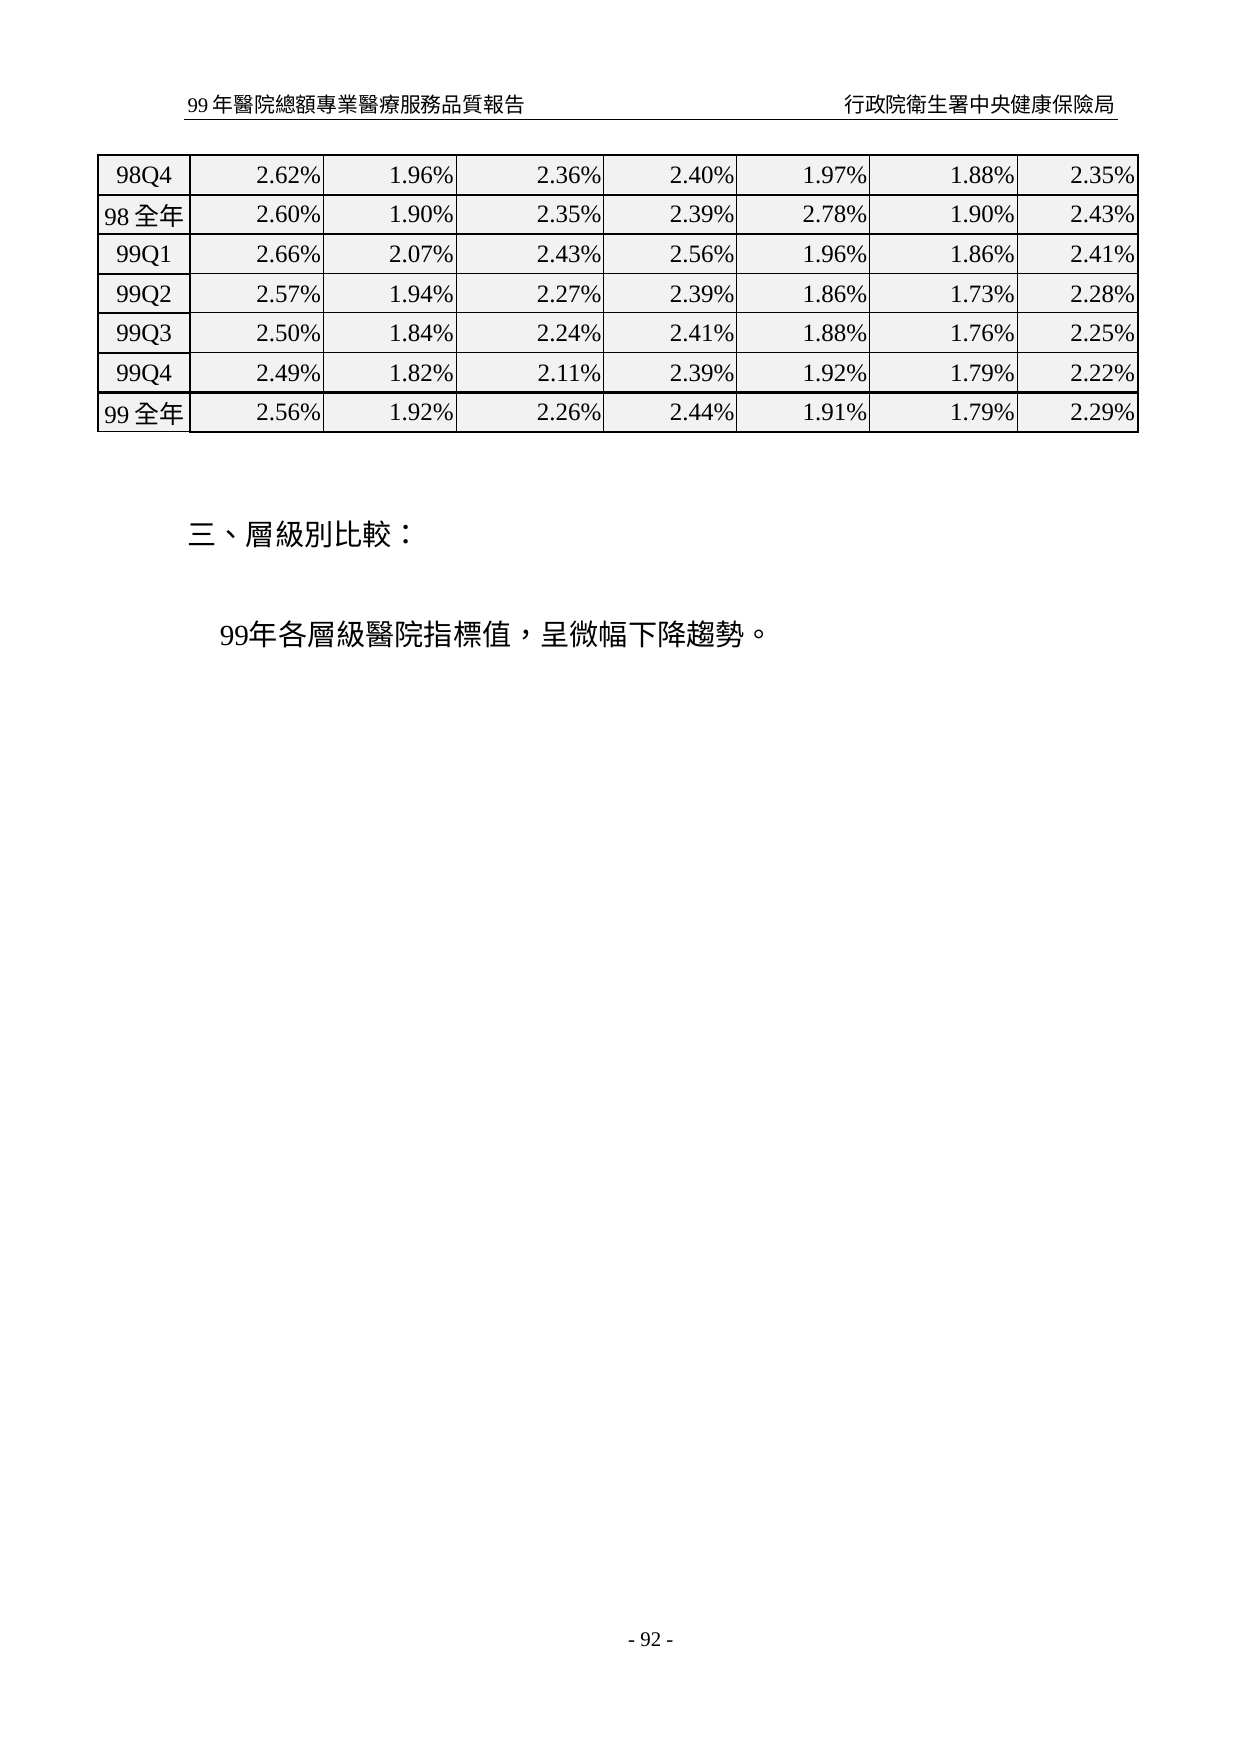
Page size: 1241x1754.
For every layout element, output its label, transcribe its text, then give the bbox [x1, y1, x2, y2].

text 三、層級別比較： [187, 496, 1114, 571]
table_cell 2.50% [191, 313, 323, 352]
table_cell 99Q2 [99, 275, 189, 312]
table_cell 2.25% [1018, 313, 1137, 352]
table_cell 98Q4 [99, 156, 189, 193]
table_cell 1.96% [324, 156, 456, 193]
table_cell 2.29% [1018, 394, 1137, 431]
table_cell 1.82% [324, 353, 456, 391]
table_cell 2.60% [191, 196, 323, 233]
table_cell 1.88% [870, 156, 1017, 193]
table_cell 2.22% [1018, 353, 1137, 391]
table_cell 1.88% [737, 313, 869, 352]
table_cell 2.26% [457, 394, 603, 431]
table_cell 2.24% [457, 313, 603, 352]
table_cell 2.11% [457, 353, 603, 391]
table_cell 99Q1 [99, 235, 189, 273]
table_cell 2.39% [604, 353, 736, 391]
table_cell 1.84% [324, 313, 456, 352]
table_cell 2.28% [1018, 274, 1137, 312]
table_cell 2.44% [604, 394, 736, 431]
table_cell 1.92% [737, 353, 869, 391]
table_cell 2.56% [191, 394, 323, 431]
table_cell 98全年 [99, 196, 189, 233]
table_cell 2.39% [604, 274, 736, 312]
table_cell 2.43% [457, 235, 603, 273]
table_cell 2.78% [737, 196, 869, 233]
table_cell 2.62% [191, 156, 323, 193]
table_cell 1.76% [870, 313, 1017, 352]
table_cell 1.86% [870, 235, 1017, 273]
table_cell 1.90% [870, 196, 1017, 233]
table_cell 2.41% [604, 313, 736, 352]
table_cell 99Q4 [99, 354, 189, 391]
table_cell 2.41% [1018, 235, 1137, 273]
table_cell 1.79% [870, 353, 1017, 391]
table_cell 2.49% [191, 353, 323, 391]
table_cell 99全年 [99, 394, 189, 431]
table_cell 1.96% [737, 235, 869, 273]
table_cell 99Q3 [99, 314, 189, 352]
table_cell 2.39% [604, 196, 736, 233]
table_cell 1.90% [324, 196, 456, 233]
table_cell 2.07% [324, 235, 456, 273]
table_cell 2.35% [457, 196, 603, 233]
table_cell 1.79% [870, 394, 1017, 431]
table_cell 1.92% [324, 394, 456, 431]
table_cell 2.27% [457, 274, 603, 312]
table_cell 2.43% [1018, 196, 1137, 233]
table_cell 2.40% [604, 156, 736, 193]
table_cell 1.91% [737, 394, 869, 431]
table_cell 2.35% [1018, 156, 1137, 193]
table_cell 2.57% [191, 274, 323, 312]
table_cell 2.56% [604, 235, 736, 273]
table_cell 1.94% [324, 274, 456, 312]
table_cell 2.66% [191, 235, 323, 273]
table_cell 1.86% [737, 274, 869, 312]
table_cell 1.97% [737, 156, 869, 193]
text 99年各層級醫院指標值，呈微幅下降趨勢。 [212, 596, 1114, 671]
table_cell 2.36% [457, 156, 603, 193]
table_cell 1.73% [870, 274, 1017, 312]
